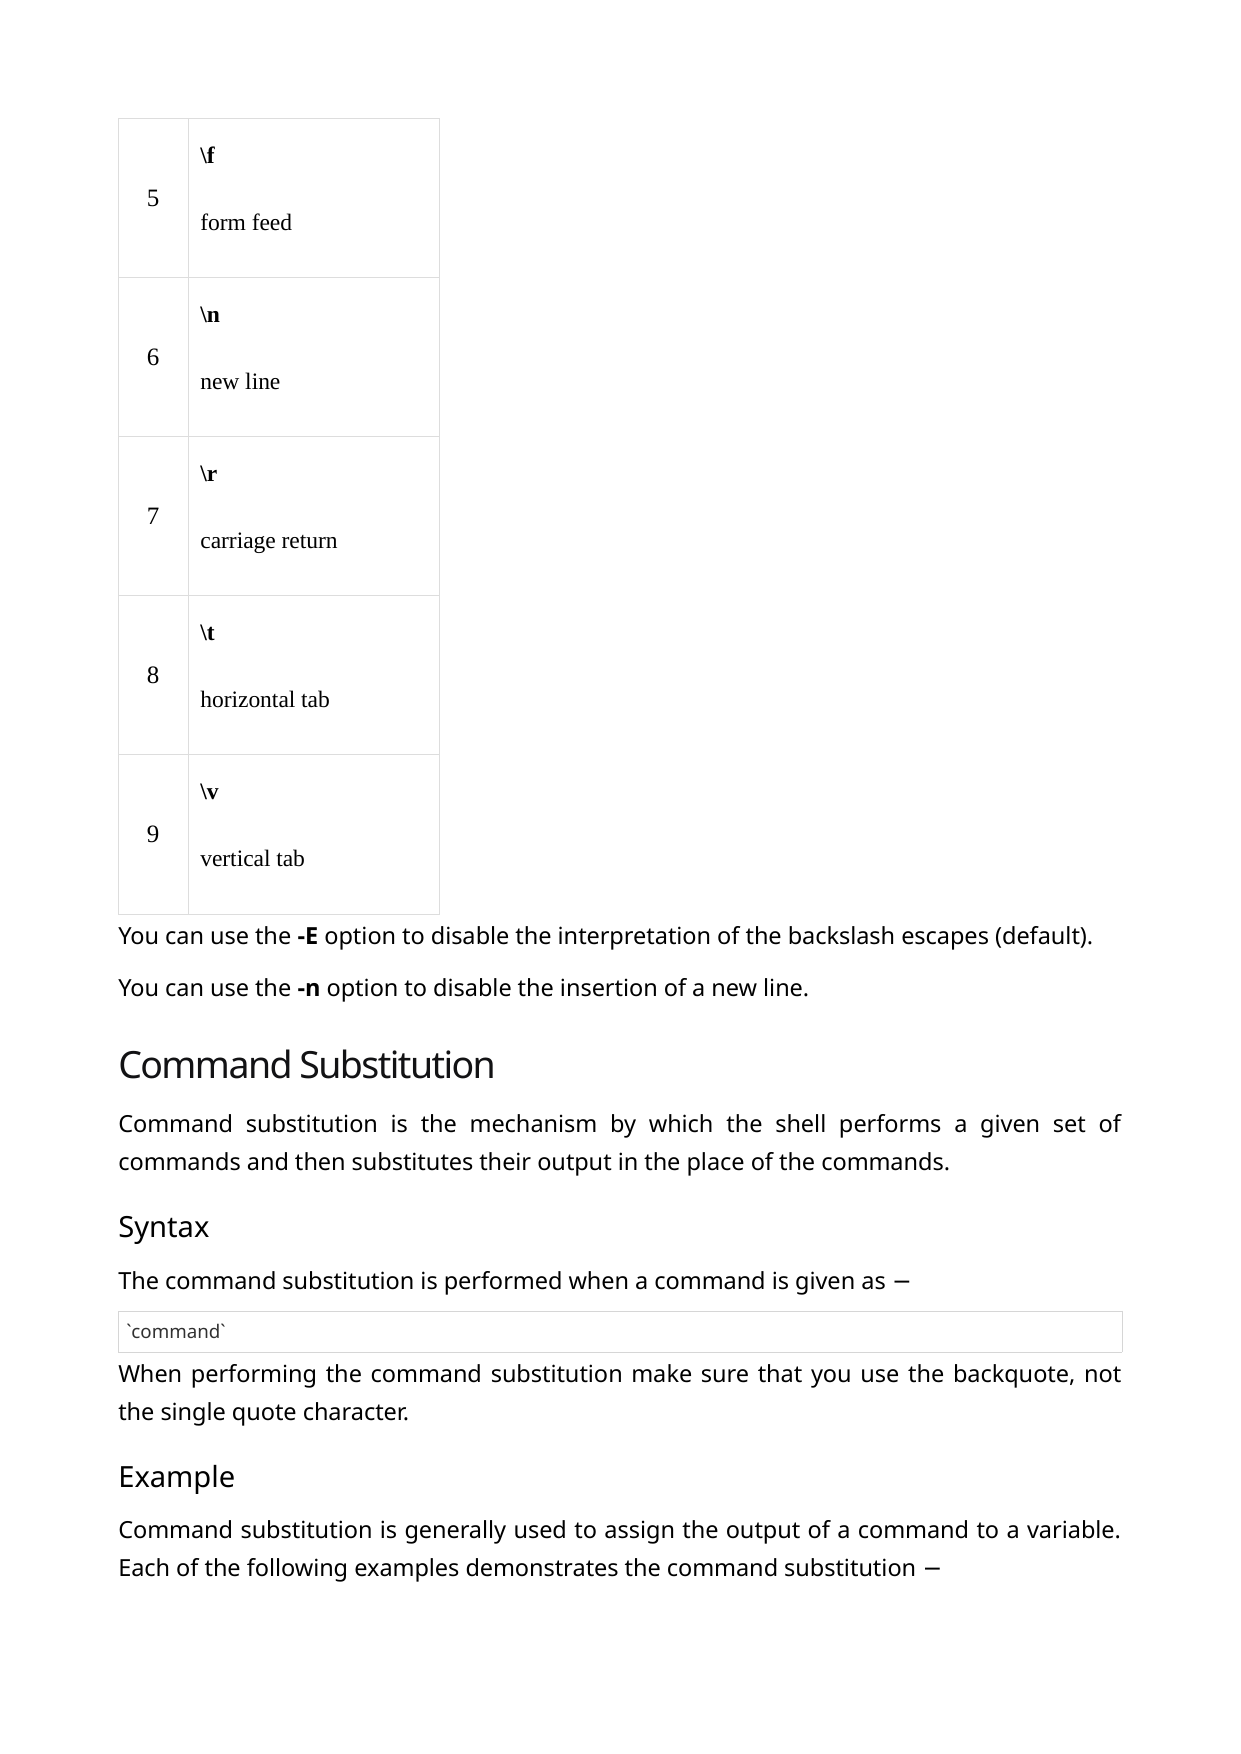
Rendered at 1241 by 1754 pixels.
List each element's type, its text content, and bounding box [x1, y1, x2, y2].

text `command` [119, 1312, 1122, 1352]
table_cell \t horizontal tab [189, 596, 439, 754]
text When performing the command substitution make sure that you use the backquote, not the single quote character. [118, 1353, 1122, 1427]
text You can use the -n option to disable the insertion of a new line. [118, 966, 1122, 1003]
table_cell 6 [119, 278, 188, 436]
text You can use the -E option to disable the interpretation of the backslash escapes (default). [118, 913, 1122, 951]
subtitle Syntax [118, 1206, 1122, 1246]
subtitle Example [118, 1456, 1122, 1496]
table_cell 7 [119, 437, 188, 595]
table_cell \v vertical tab [189, 755, 439, 913]
table_cell \f form feed [189, 119, 439, 277]
text Command substitution is generally used to assign the output of a command to a variable. Each of the following examples demonstrates the command substitution − [118, 1508, 1122, 1583]
text The command substitution is performed when a command is given as − [118, 1258, 1122, 1296]
table_cell \r carriage return [189, 437, 439, 595]
text Command substitution is the mechanism by which the shell performs a given set of commands and then substitutes their output in the place of the commands. [118, 1102, 1122, 1177]
table_cell 9 [119, 755, 188, 913]
subtitle Command Substitution [118, 1038, 1122, 1089]
table_cell \n new line [189, 278, 439, 436]
table_cell 5 [119, 119, 188, 277]
table_cell 8 [119, 596, 188, 754]
